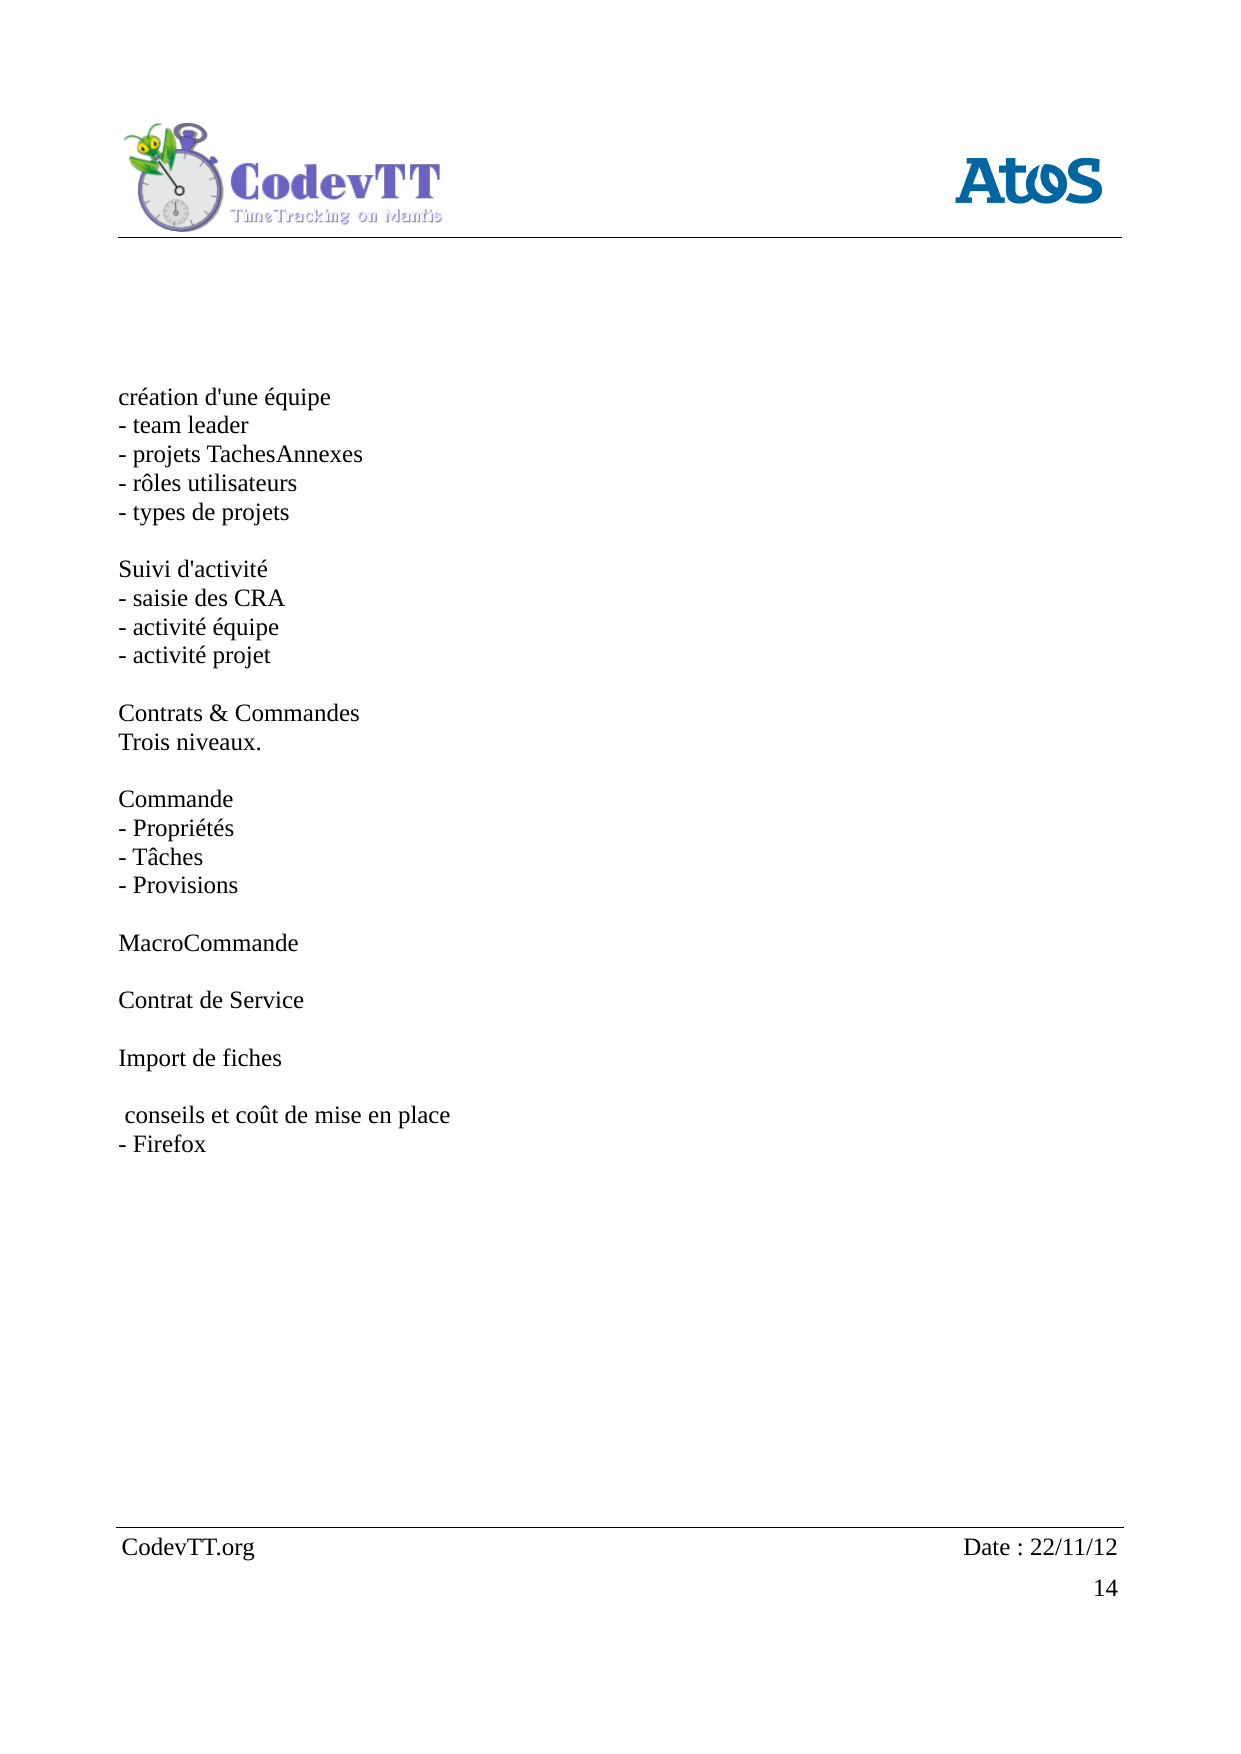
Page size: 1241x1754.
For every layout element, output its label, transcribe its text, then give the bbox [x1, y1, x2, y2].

text - Firefox [118, 1129, 1122, 1158]
text - team leader [118, 411, 1122, 439]
text Commande [118, 784, 1122, 813]
text Contrat de Service [118, 986, 1122, 1014]
text création d'une équipe [118, 382, 1122, 411]
text - saisie des CRA [118, 583, 1122, 612]
text - activité projet [118, 641, 1122, 669]
text conseils et coût de mise en place [118, 1101, 1122, 1129]
text Import de fiches [118, 1043, 1122, 1072]
text - Tâches [118, 842, 1122, 871]
text - Propriétés [118, 813, 1122, 842]
text - types de projets [118, 497, 1122, 526]
picture [953, 156, 1103, 205]
text Trois niveaux. [118, 727, 1122, 756]
text - rôles utilisateurs [118, 468, 1122, 497]
text MacroCommande [118, 928, 1122, 957]
text Contrats & Commandes [118, 698, 1122, 727]
picture [123, 123, 447, 232]
text - Provisions [118, 871, 1122, 899]
text - projets TachesAnnexes [118, 439, 1122, 468]
text Suivi d'activité [118, 554, 1122, 583]
text - activité équipe [118, 612, 1122, 641]
